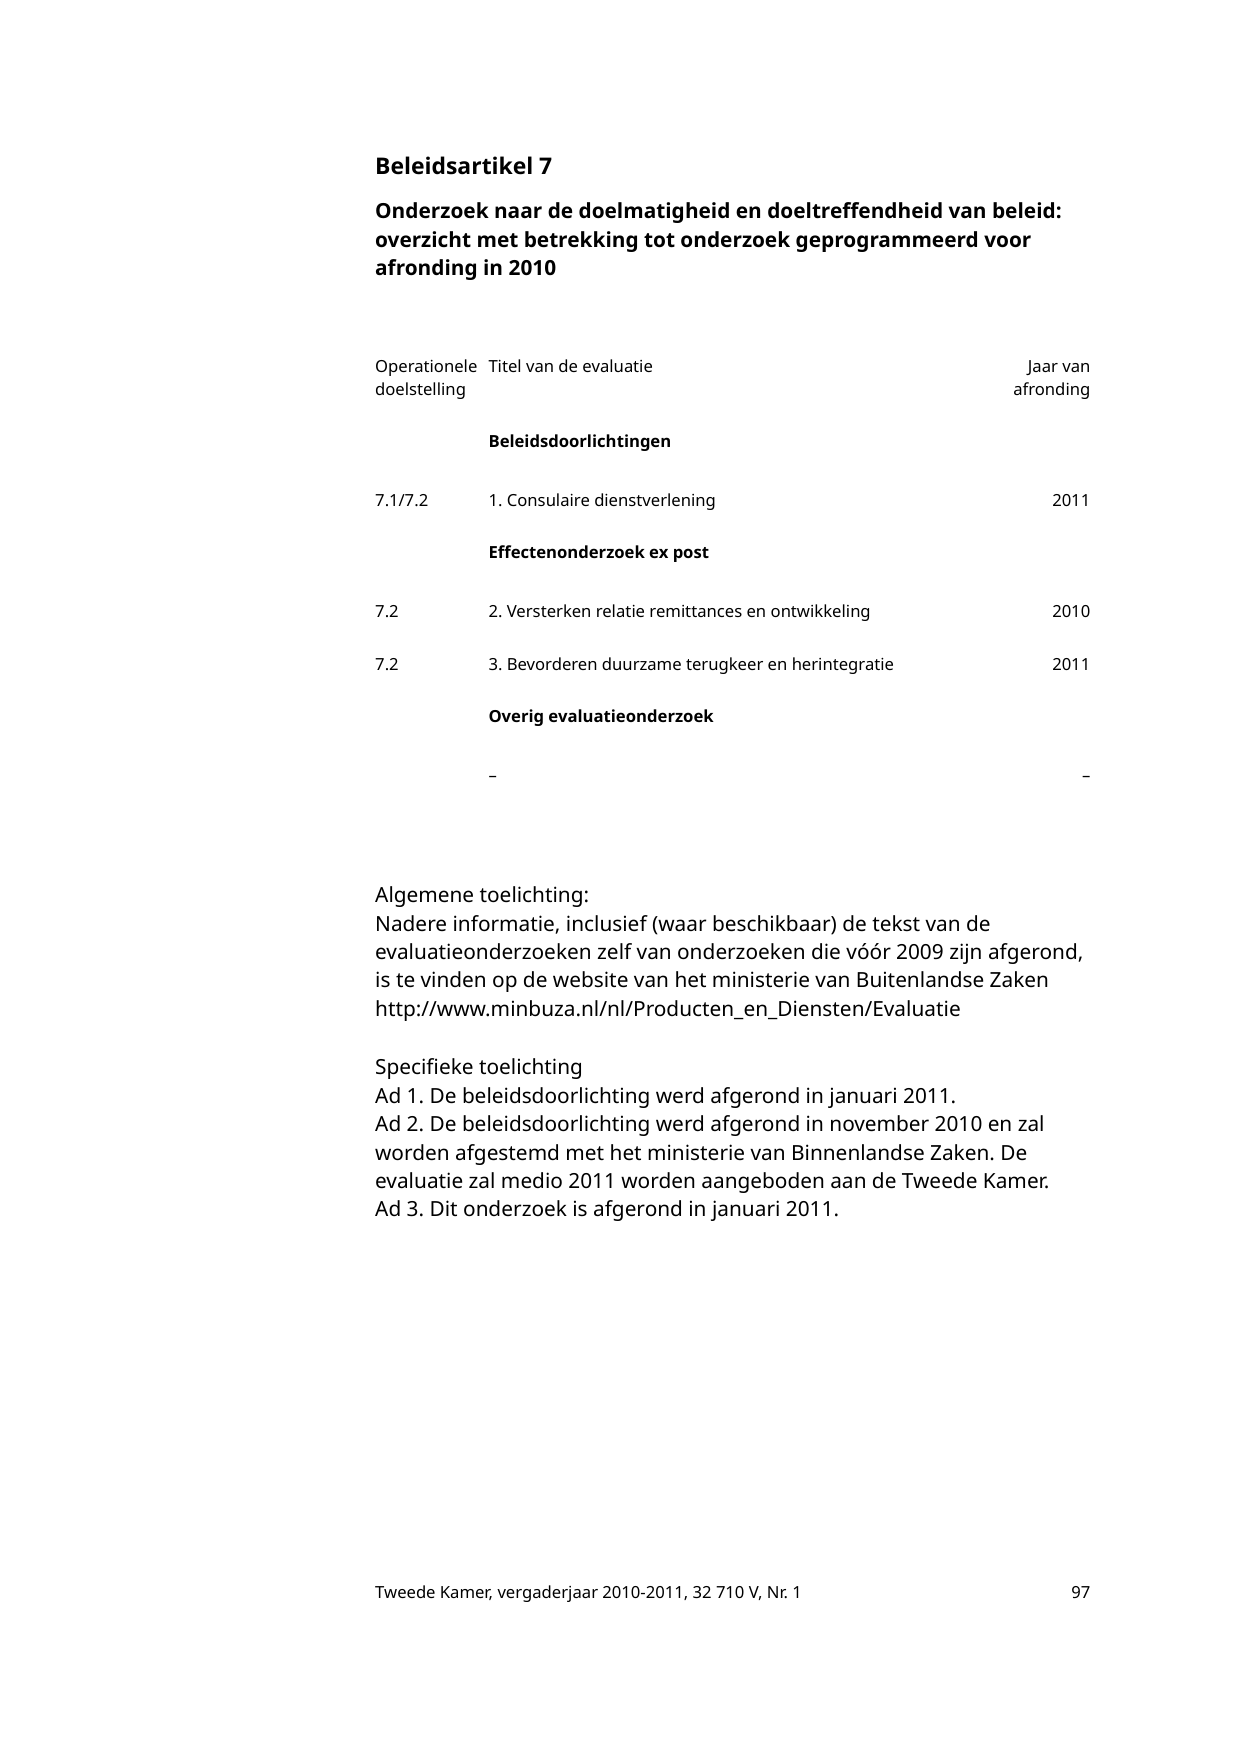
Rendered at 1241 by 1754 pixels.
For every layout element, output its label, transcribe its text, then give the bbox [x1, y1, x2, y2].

table_cell [375, 541, 488, 599]
table_cell [963, 430, 1090, 488]
table_cell – [488, 763, 963, 822]
table_cell 2010 [963, 600, 1090, 652]
table_cell 2. Versterken relatie remittances en ontwikkeling [488, 600, 963, 652]
text Nadere informatie, inclusief (waar beschikbaar) de tekst van de evaluatieonderzoeken zelf van onderzoeken die vóór 2009 zijn afgerond, is te vinden op de website van het ministerie van Buitenlandse Zaken [375, 909, 1090, 994]
text Ad 3. Dit onderzoek is afgerond in januari 2011. [375, 1194, 1090, 1223]
table_cell 3. Bevorderen duurzame terugkeer en herintegratie [488, 652, 963, 705]
table_cell [963, 541, 1090, 599]
table_cell [375, 430, 488, 488]
table_cell 7.1/7.2 [375, 488, 488, 541]
text Onderzoek naar de doelmatigheid en doeltreffendheid van beleid: overzicht met betrekking tot onderzoek geprogrammeerd voor afronding in 2010 [375, 196, 1090, 282]
table_cell – [963, 763, 1090, 822]
table_cell 2011 [963, 652, 1090, 705]
table_header Titel van de evaluatie [488, 355, 963, 430]
table_cell 7.2 [375, 600, 488, 652]
text Ad 2. De beleidsdoorlichting werd afgerond in november 2010 en zal worden afgestemd met het ministerie van Binnenlandse Zaken. De evaluatie zal medio 2011 worden aangeboden aan de Tweede Kamer. [375, 1109, 1090, 1194]
text Ad 1. De beleidsdoorlichting werd afgerond in januari 2011. [375, 1081, 1090, 1109]
table_cell [375, 763, 488, 822]
table_cell Overig evaluatieonderzoek [488, 705, 963, 763]
table_cell Beleidsdoorlichtingen [488, 430, 963, 488]
text Algemene toelichting: [375, 880, 1090, 909]
text http://www.minbuza.nl/nl/Producten_en_Diensten/Evaluatie [375, 994, 1090, 1022]
subtitle Beleidsartikel 7 [375, 150, 1090, 181]
table_cell [963, 705, 1090, 763]
table_cell Effectenonderzoek ex post [488, 541, 963, 599]
table_cell 7.2 [375, 652, 488, 705]
table_header Jaar van afronding [963, 355, 1090, 430]
table_cell 2011 [963, 488, 1090, 541]
text Specifieke toelichting [375, 1052, 1090, 1081]
table_cell 1. Consulaire dienstverlening [488, 488, 963, 541]
table_cell [375, 705, 488, 763]
table_header Operationele doelstelling [375, 355, 488, 430]
